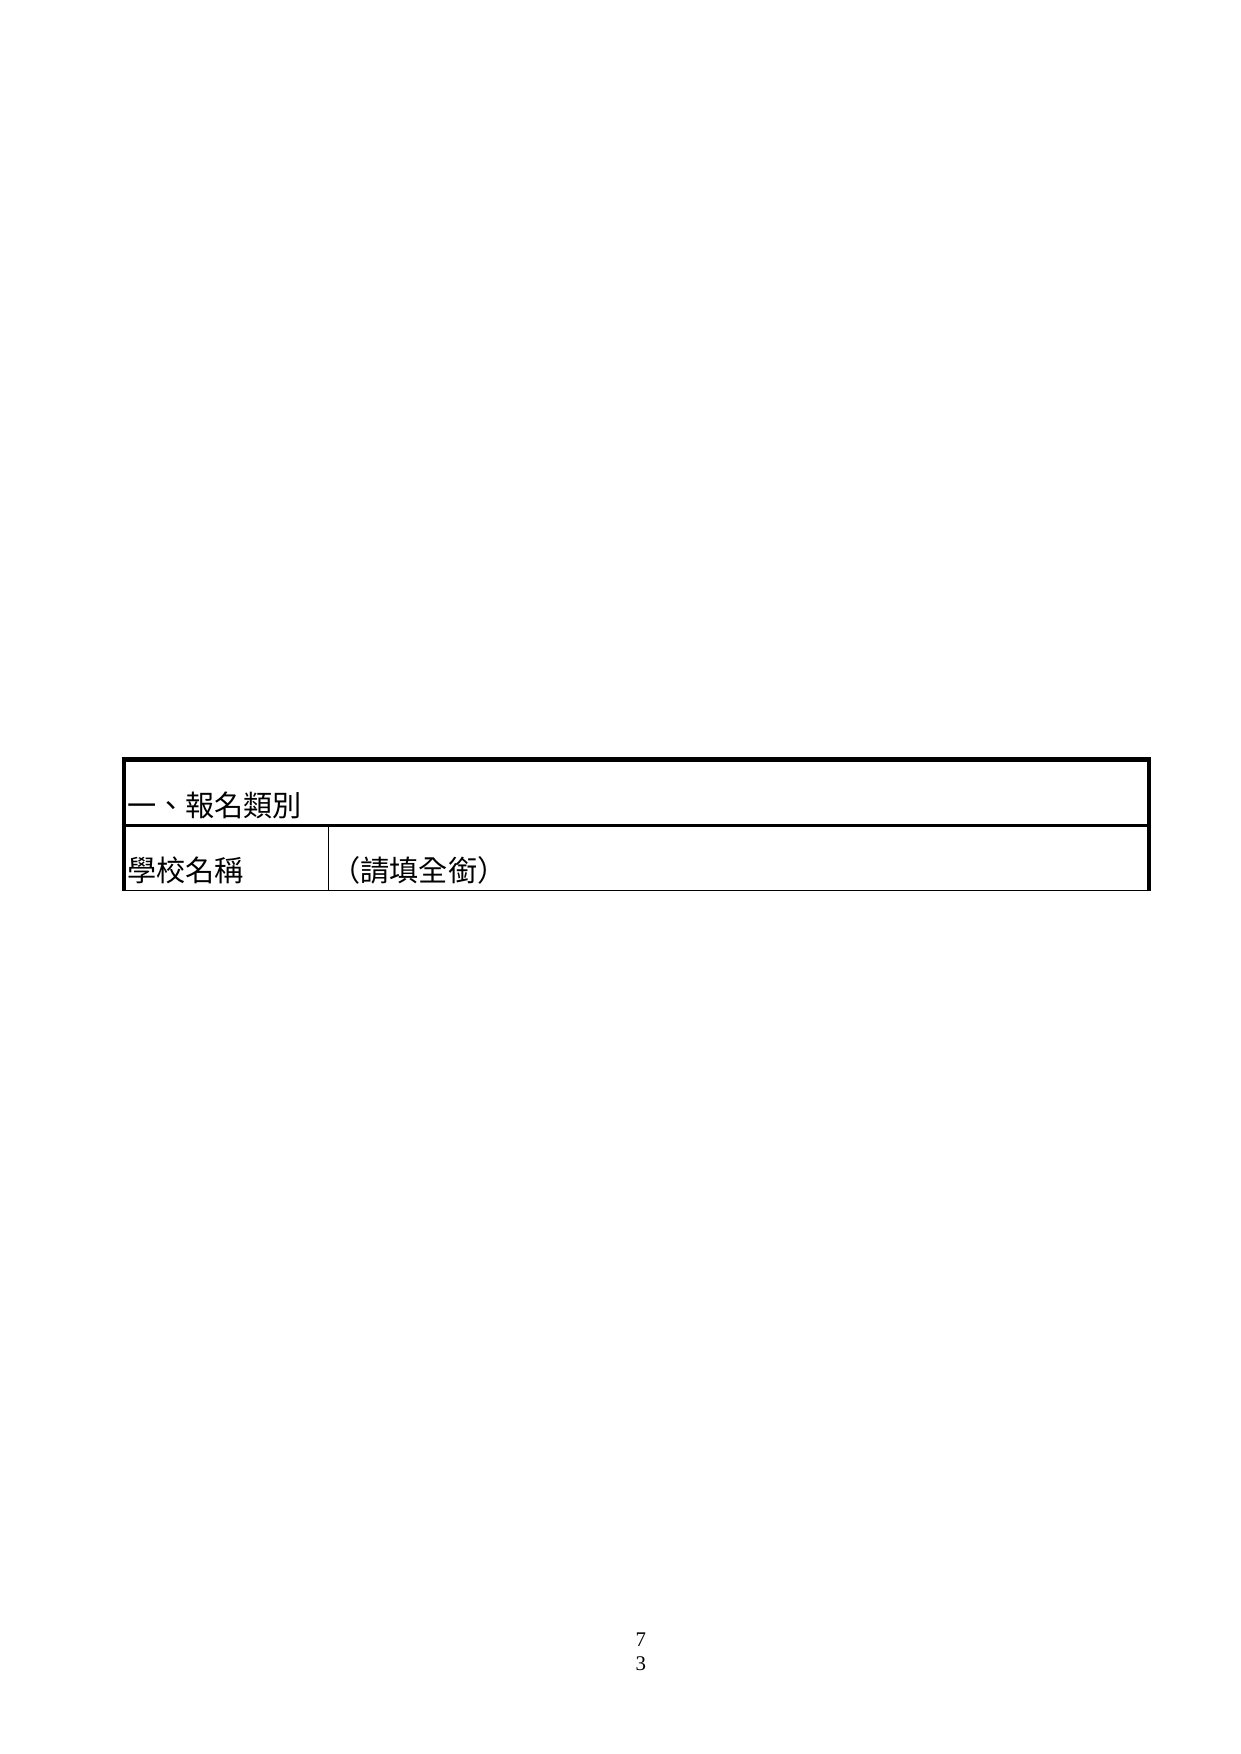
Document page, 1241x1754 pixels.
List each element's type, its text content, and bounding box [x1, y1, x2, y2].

table_header 一、報名類別 [126, 762, 1147, 824]
table_cell 學校名稱 [126, 827, 328, 890]
table_cell （請填全銜） [329, 827, 1147, 890]
